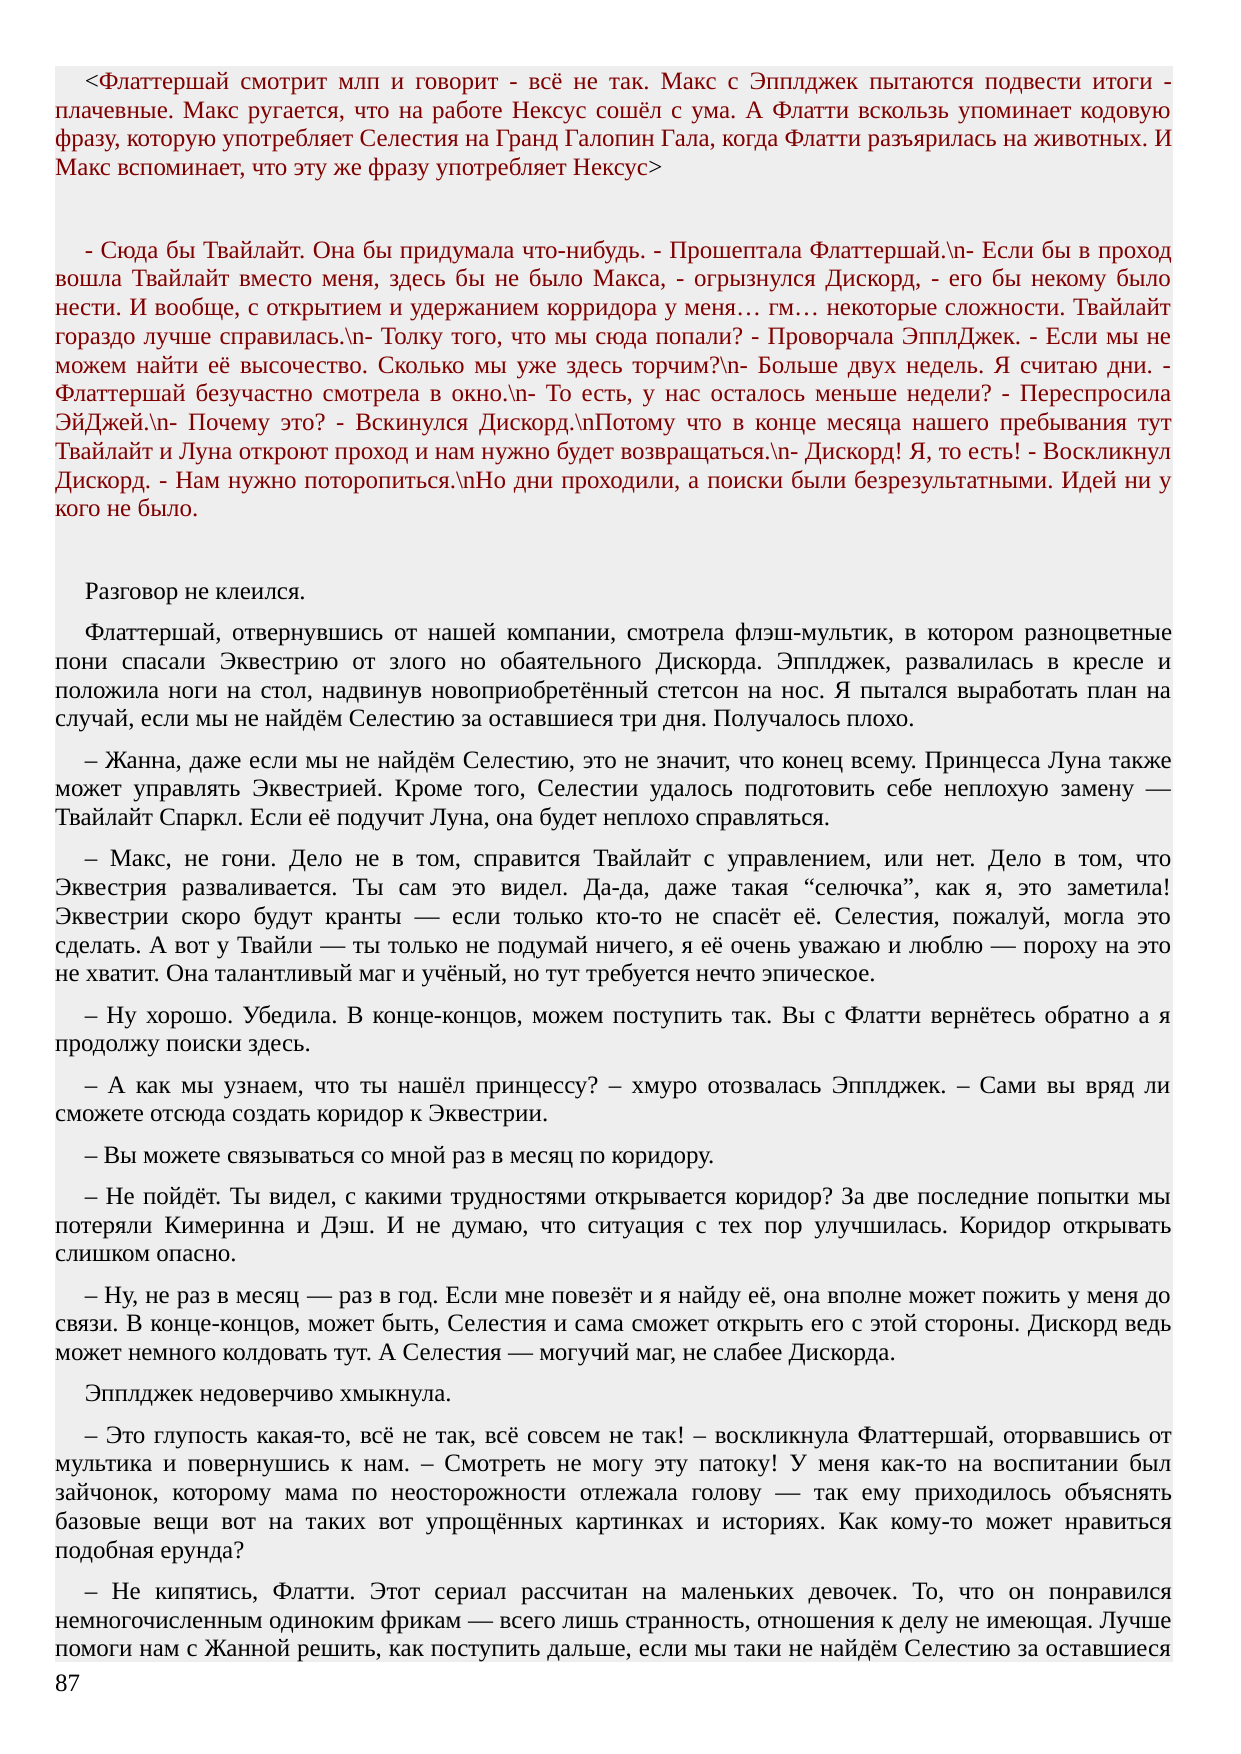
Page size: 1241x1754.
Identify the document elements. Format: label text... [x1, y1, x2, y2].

text Эпплджек недоверчиво хмыкнула. [55, 1378, 1173, 1407]
text – Жанна, даже если мы не найдём Селестию, это не значит, что конец всему. Принцесса Луна также может управлять Эквестрией. Кроме того, Селестии удалось подготовить себе неплохую замену — Твайлайт Спаркл. Если её подучит Луна, она будет неплохо справляться. [55, 745, 1173, 831]
text – Не пойдёт. Ты видел, с какими трудностями открывается коридор? За две последние попытки мы потеряли Кимеринна и Дэш. И не думаю, что ситуация с тех пор улучшилась. Коридор открывать слишком опасно. [55, 1181, 1173, 1267]
text Разговор не клеился. [55, 576, 1173, 605]
text - Сюда бы Твайлайт. Она бы придумала что-нибудь. - Прошептала Флаттершай.\n- Если бы в проход вошла Твайлайт вместо меня, здесь бы не было Макса, - огрызнулся Дискорд, - его бы некому было нести. И вообще, с открытием и удержанием корридора у меня… гм… некоторые сложности. Твайлайт гораздо лучше справилась.\n- Толку того, что мы сюда попали? - Проворчала ЭпплДжек. - Если мы не можем найти её высочество. Сколько мы уже здесь торчим?\n- Больше двух недель. Я считаю дни. - Флаттершай безучастно смотрела в окно.\n- То есть, у нас осталось меньше недели? - Переспросила ЭйДжей.\n- Почему это? - Вскинулся Дискорд.\nПотому что в конце месяца нашего пребывания тут Твайлайт и Луна откроют проход и нам нужно будет возвращаться.\n- Дискорд! Я, то есть! - Воскликнул Дискорд. - Нам нужно поторопиться.\nНо дни проходили, а поиски были безрезультатными. Идей ни у кого не было. [55, 235, 1173, 522]
text – Ну хорошо. Убедила. В конце-концов, можем поступить так. Вы с Флатти вернётесь обратно а я продолжу поиски здесь. [55, 1000, 1173, 1057]
text – Ну, не раз в месяц — раз в год. Если мне повезёт и я найду её, она вполне может пожить у меня до связи. В конце-концов, может быть, Селестия и сама сможет открыть его с этой стороны. Дискорд ведь может немного колдовать тут. А Селестия — могучий маг, не слабее Дискорда. [55, 1280, 1173, 1366]
text – А как мы узнаем, что ты нашёл принцессу? – хмуро отозвалась Эпплджек. – Сами вы вряд ли сможете отсюда создать коридор к Эквестрии. [55, 1070, 1173, 1127]
text – Макс, не гони. Дело не в том, справится Твайлайт с управлением, или нет. Дело в том, что Эквестрия разваливается. Ты сам это видел. Да-да, даже такая “селючка”, как я, это заметила! Эквестрии скоро будут кранты — если только кто-то не спасёт её. Селестия, пожалуй, могла это сделать. А вот у Твайли — ты только не подумай ничего, я её очень уважаю и люблю — пороху на это не хватит. Она талантливый маг и учёный, но тут требуется нечто эпическое. [55, 843, 1173, 987]
text – Вы можете связываться со мной раз в месяц по коридору. [55, 1140, 1173, 1168]
text – Не кипятись, Флатти. Этот сериал рассчитан на маленьких девочек. То, что он понравился немногочисленным одиноким фрикам — всего лишь странность, отношения к делу не имеющая. Лучше помоги нам с Жанной решить, как поступить дальше, если мы таки не найдём Селестию за оставшиеся [55, 1576, 1173, 1662]
text <Флаттершай смотрит млп и говорит - всё не так. Макс с Эпплджек пытаются подвести итоги - плачевные. Макс ругается, что на работе Нексус сошёл с ума. А Флатти вскользь упоминает кодовую фразу, которую употребляет Селестия на Гранд Галопин Гала, когда Флатти разъярилась на животных. И Макс вспоминает, что эту же фразу употребляет Нексус> [55, 66, 1173, 181]
text – Это глупость какая-то, всё не так, всё совсем не так! – воскликнула Флаттершай, оторвавшись от мультика и повернушись к нам. – Смотреть не могу эту патоку! У меня как-то на воспитании был зайчонок, которому мама по неосторожности отлежала голову — так ему приходилось объяснять базовые вещи вот на таких вот упрощённых картинках и историях. Как кому-то может нравиться подобная ерунда? [55, 1420, 1173, 1563]
text Флаттершай, отвернувшись от нашей компании, смотрела флэш-мультик, в котором разноцветные пони спасали Эквестрию от злого но обаятельного Дискорда. Эпплджек, развалилась в кресле и положила ноги на стол, надвинув новоприобретённый стетсон на нос. Я пытался выработать план на случай, если мы не найдём Селестию за оставшиеся три дня. Получалось плохо. [55, 617, 1173, 732]
